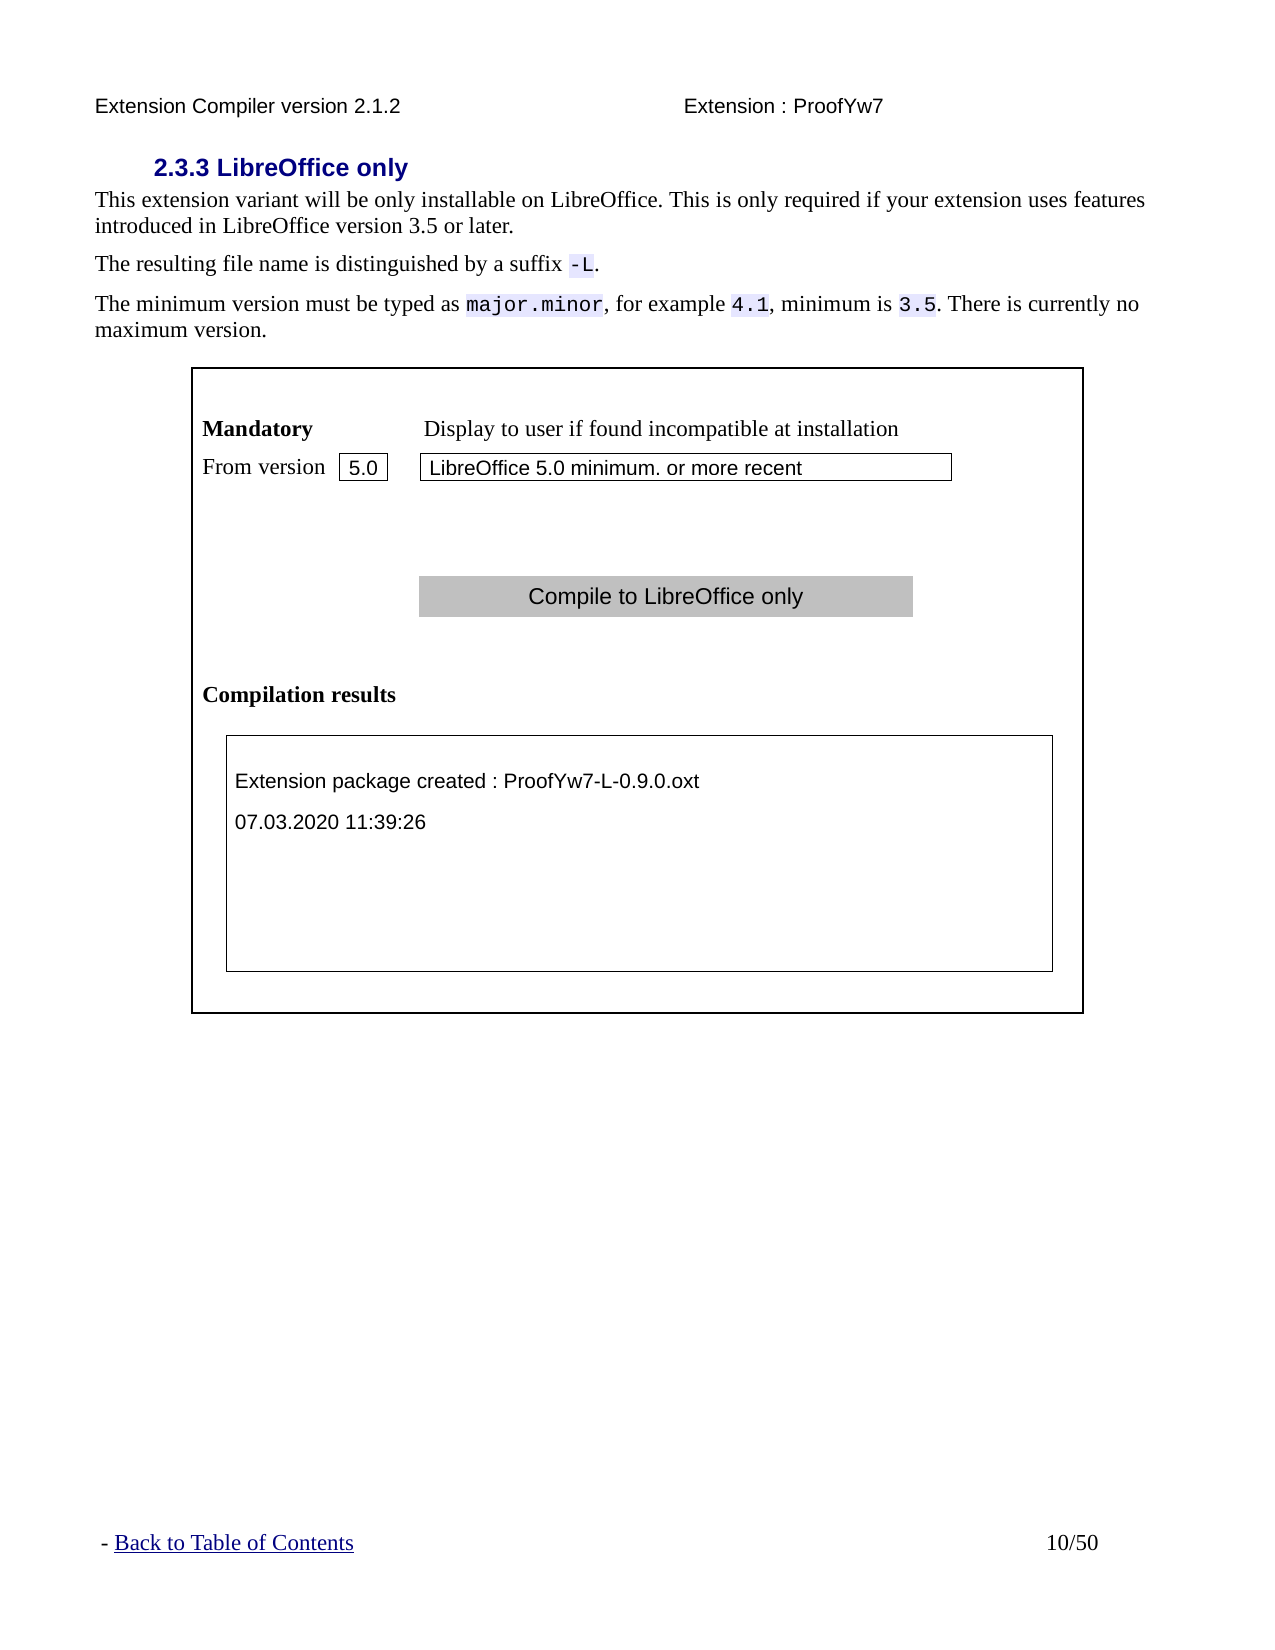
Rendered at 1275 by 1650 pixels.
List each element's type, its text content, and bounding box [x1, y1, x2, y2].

text The minimum version must be typed as major.minor, for example 4.1, minimum is 3.5. There is currently no maximum version. [94, 290, 1181, 343]
text [388, 454, 420, 480]
subtitle LibreOffice only [153, 153, 1181, 181]
text This extension variant will be only installable on LibreOffice. This is only required if your extension uses features introduced in LibreOffice version 3.5 or later. [94, 187, 1181, 238]
text From version [202, 454, 339, 480]
text Compilation results [202, 682, 1073, 708]
text [952, 454, 1073, 480]
text Mandatory Display to user if found incompatible at installation [202, 416, 1073, 442]
text The resulting file name is distinguished by a suffix -L. [94, 251, 1181, 278]
